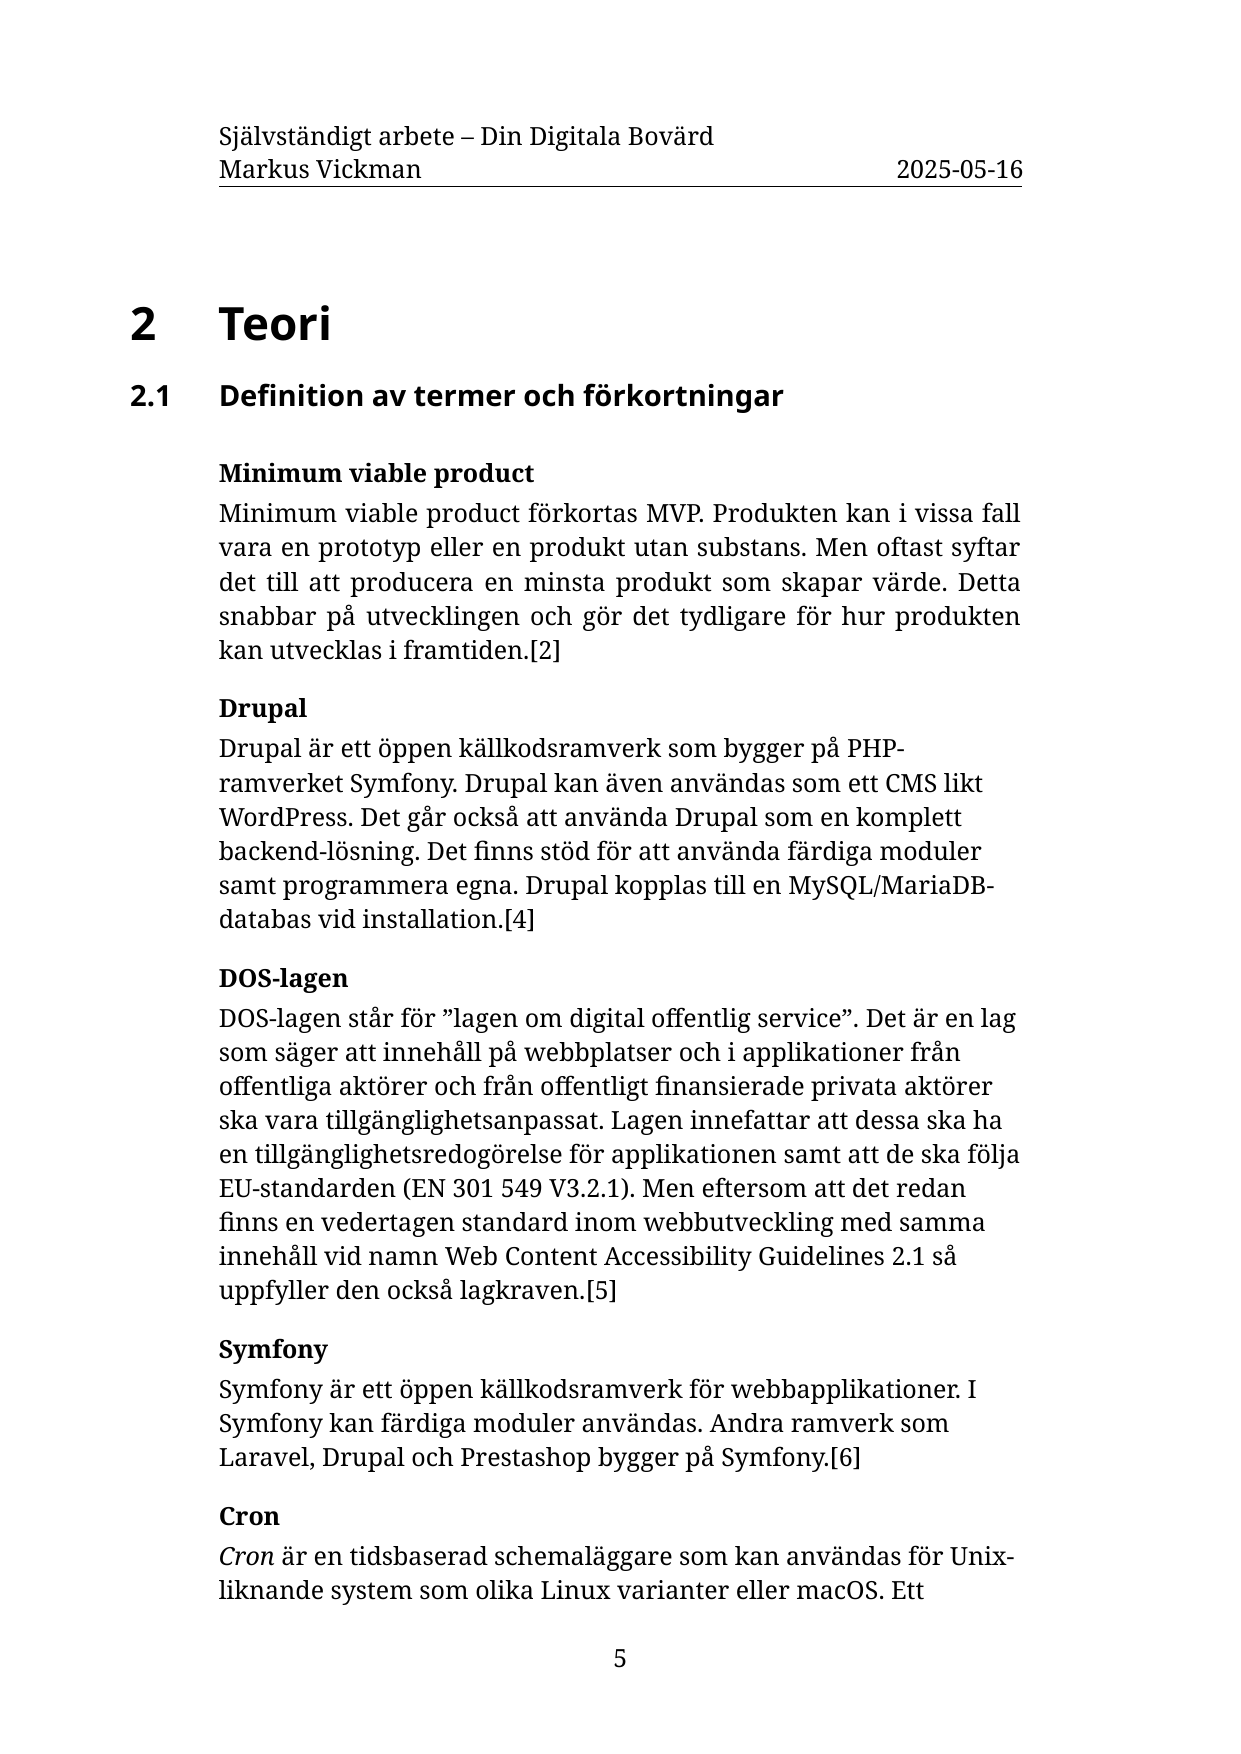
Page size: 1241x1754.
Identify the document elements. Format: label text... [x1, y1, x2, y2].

text DOS-lagen står för ”lagen om digital offentlig service”. Det är en lag som säger att innehåll på webbplatser och i applikationer från offentliga aktörer och från offentligt finansierade privata aktörer ska vara tillgänglighetsanpassat. Lagen innefattar att dessa ska ha en tillgänglighetsredogörelse för applikationen samt att de ska följa EU-standarden (EN 301 549 V3.2.1). Men eftersom att det redan finns en vedertagen standard inom webbutveckling med samma innehåll vid namn Web Content Accessibility Guidelines 2.1 så uppfyller den också lagkraven.[5] [218, 1000, 1022, 1307]
text DOS-lagen [218, 960, 1022, 994]
text Cron [218, 1499, 1022, 1533]
text Drupal är ett öppen källkodsramverk som bygger på PHP-ramverket Symfony. Drupal kan även användas som ett CMS likt WordPress. Det går också att använda Drupal som en komplett backend-lösning. Det finns stöd för att använda färdiga moduler samt programmera egna. Drupal kopplas till en MySQL/MariaDB-databas vid installation.[4] [218, 731, 1022, 936]
subtitle Minimum viable product förkortas MVP. Produkten kan i vissa fall vara en prototyp eller en produkt utan substans. Men oftast syftar det till att producera en minsta produkt som skapar värde. Detta snabbar på utvecklingen och gör det tydligare för hur produkten kan utvecklas i framtiden.[2] [218, 496, 1022, 666]
subtitle Teori [130, 291, 1022, 353]
text Drupal [218, 691, 1022, 725]
text Symfony [218, 1332, 1022, 1366]
subtitle Definition av termer och förkortningar [130, 375, 1022, 415]
text Cron är en tidsbaserad schemaläggare som kan användas för Unix-liknande system som olika Linux varianter eller macOS. Ett [218, 1539, 1022, 1607]
text Symfony är ett öppen källkodsramverk för webbapplikationer. I Symfony kan färdiga moduler användas. Andra ramverk som Laravel, Drupal och Prestashop bygger på Symfony.[6] [218, 1372, 1022, 1474]
text Minimum viable product [218, 456, 1022, 490]
